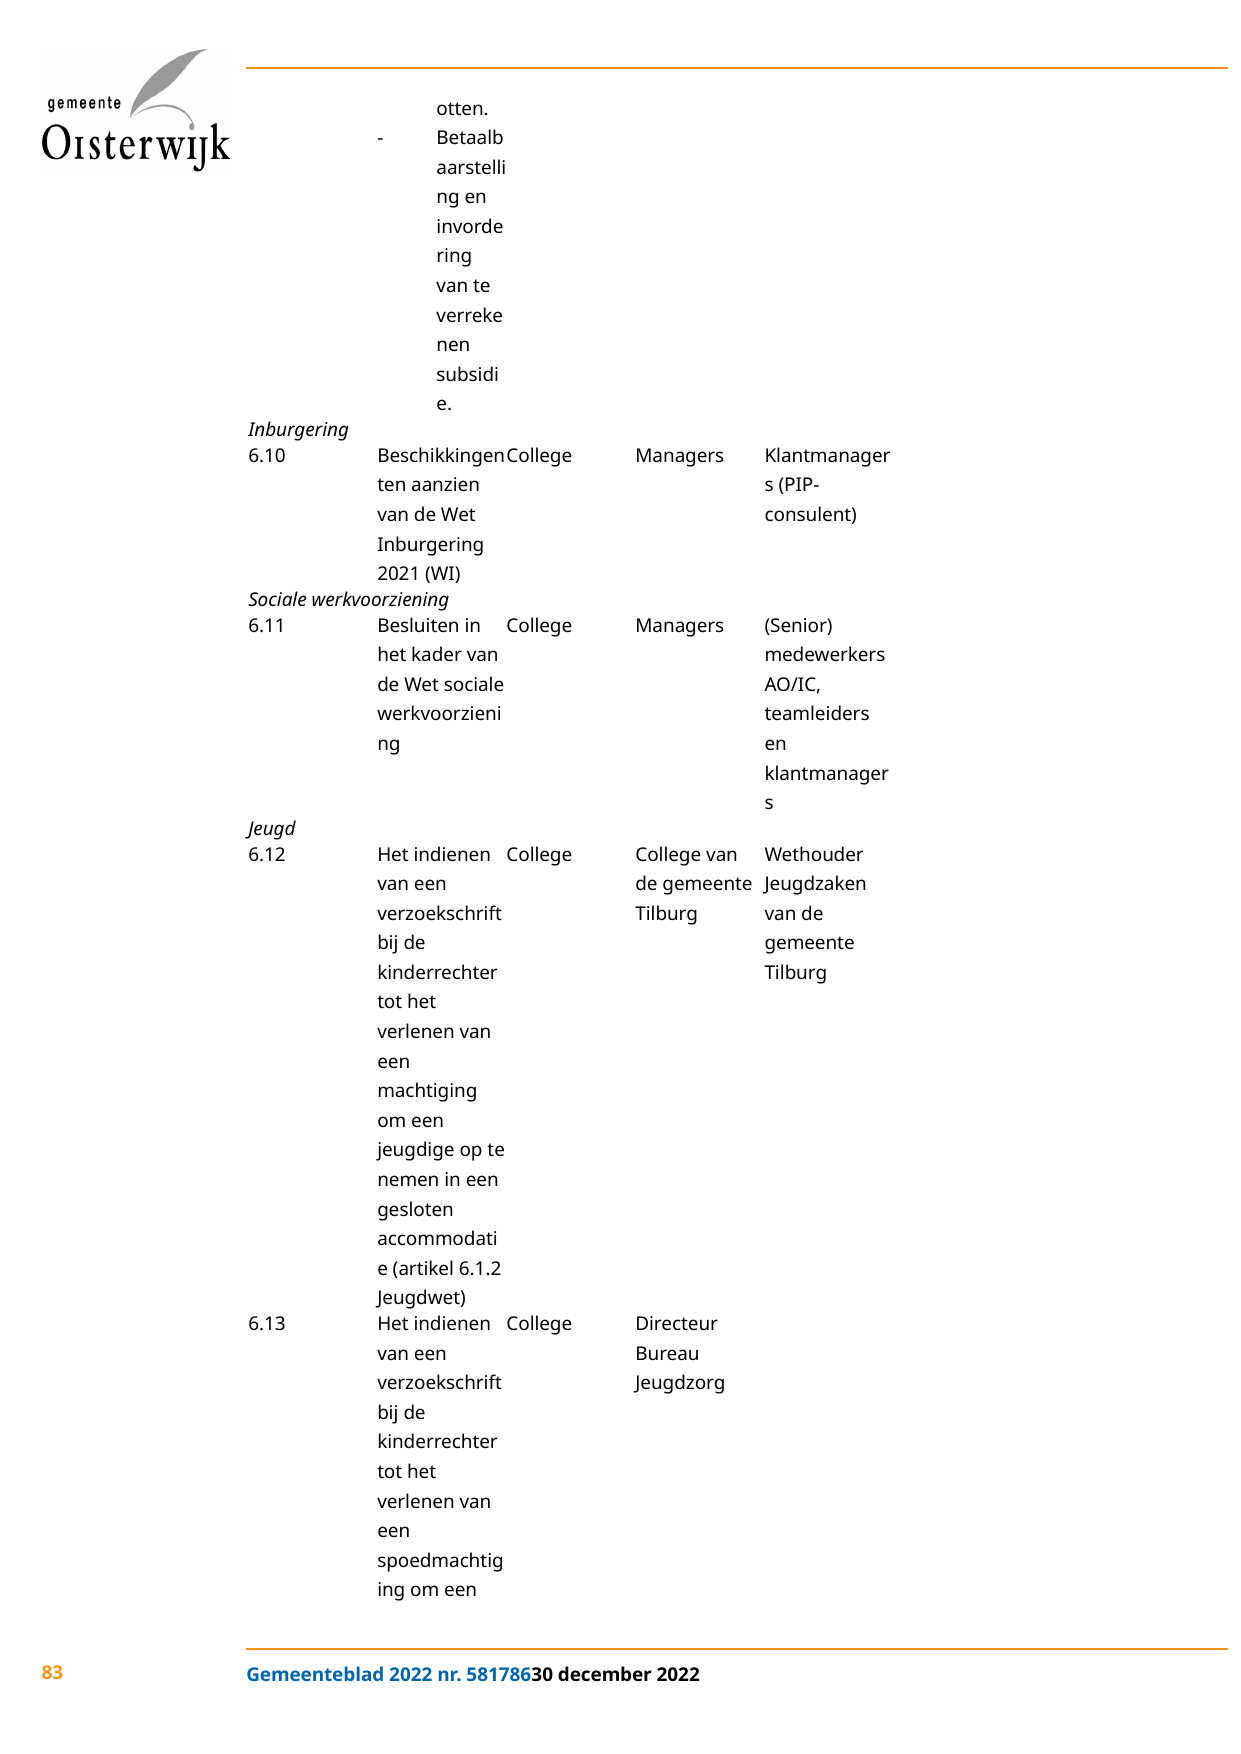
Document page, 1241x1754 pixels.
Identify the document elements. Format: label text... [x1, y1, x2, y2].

table_cell [894, 95, 1022, 416]
table_cell otten. Betaalbaarstelling en invordering van te verrekenen subsidie. [377, 95, 506, 416]
table_cell Managers [635, 442, 764, 586]
table_cell (Senior) medewerkers AO/IC, teamleiders en klantmanagers [764, 612, 893, 815]
table_cell [894, 612, 1022, 815]
table_cell College van de gemeente Tilburg [635, 841, 764, 1310]
table_cell Managers [635, 612, 764, 815]
table_cell 6.12 [248, 841, 377, 1310]
table_cell [764, 1310, 893, 1602]
table_cell 6.11 [248, 612, 377, 815]
table_cell [894, 442, 1022, 586]
table_cell 6.13 [248, 1310, 377, 1602]
table_cell [1023, 1310, 1152, 1602]
table_cell Het indienen van een verzoekschrift bij de kinderrechter tot het verlenen van een spoedmachtiging om een [377, 1310, 506, 1602]
table_cell [894, 841, 1022, 1310]
picture [41, 47, 231, 172]
table_cell Directeur Bureau Jeugdzorg [635, 1310, 764, 1602]
table_cell Jeugd [248, 815, 1022, 841]
table_cell [894, 1310, 1022, 1602]
table_cell [1023, 586, 1152, 612]
table_cell Wethouder Jeugdzaken van de gemeente Tilburg [764, 841, 893, 1310]
table_cell [506, 95, 635, 416]
table_cell [1023, 442, 1152, 586]
table_cell Sociale werkvoorziening [248, 586, 1022, 612]
table_cell [1023, 841, 1152, 1310]
table_cell [1023, 612, 1152, 815]
table_cell [1023, 416, 1152, 442]
table_cell Inburgering [248, 416, 1022, 442]
table_cell College [506, 841, 635, 1310]
table_cell [635, 95, 764, 416]
table_cell College [506, 442, 635, 586]
table_cell College [506, 612, 635, 815]
table_cell College [506, 1310, 635, 1602]
table_cell [1023, 95, 1152, 416]
table_cell [1023, 815, 1152, 841]
table_cell Het indienen van een verzoekschrift bij de kinderrechter tot het verlenen van een machtiging om een jeugdige op te nemen in een gesloten accommodatie (artikel 6.1.2 Jeugdwet) [377, 841, 506, 1310]
table_cell 6.10 [248, 442, 377, 586]
table_cell Beschikkingen ten aanzien van de Wet Inburgering 2021 (WI) [377, 442, 506, 586]
table_cell [764, 95, 893, 416]
table_cell Besluiten in het kader van de Wet sociale werkvoorziening [377, 612, 506, 815]
table_cell [248, 95, 377, 416]
table_cell Klantmanagers (PIP-consulent) [764, 442, 893, 586]
